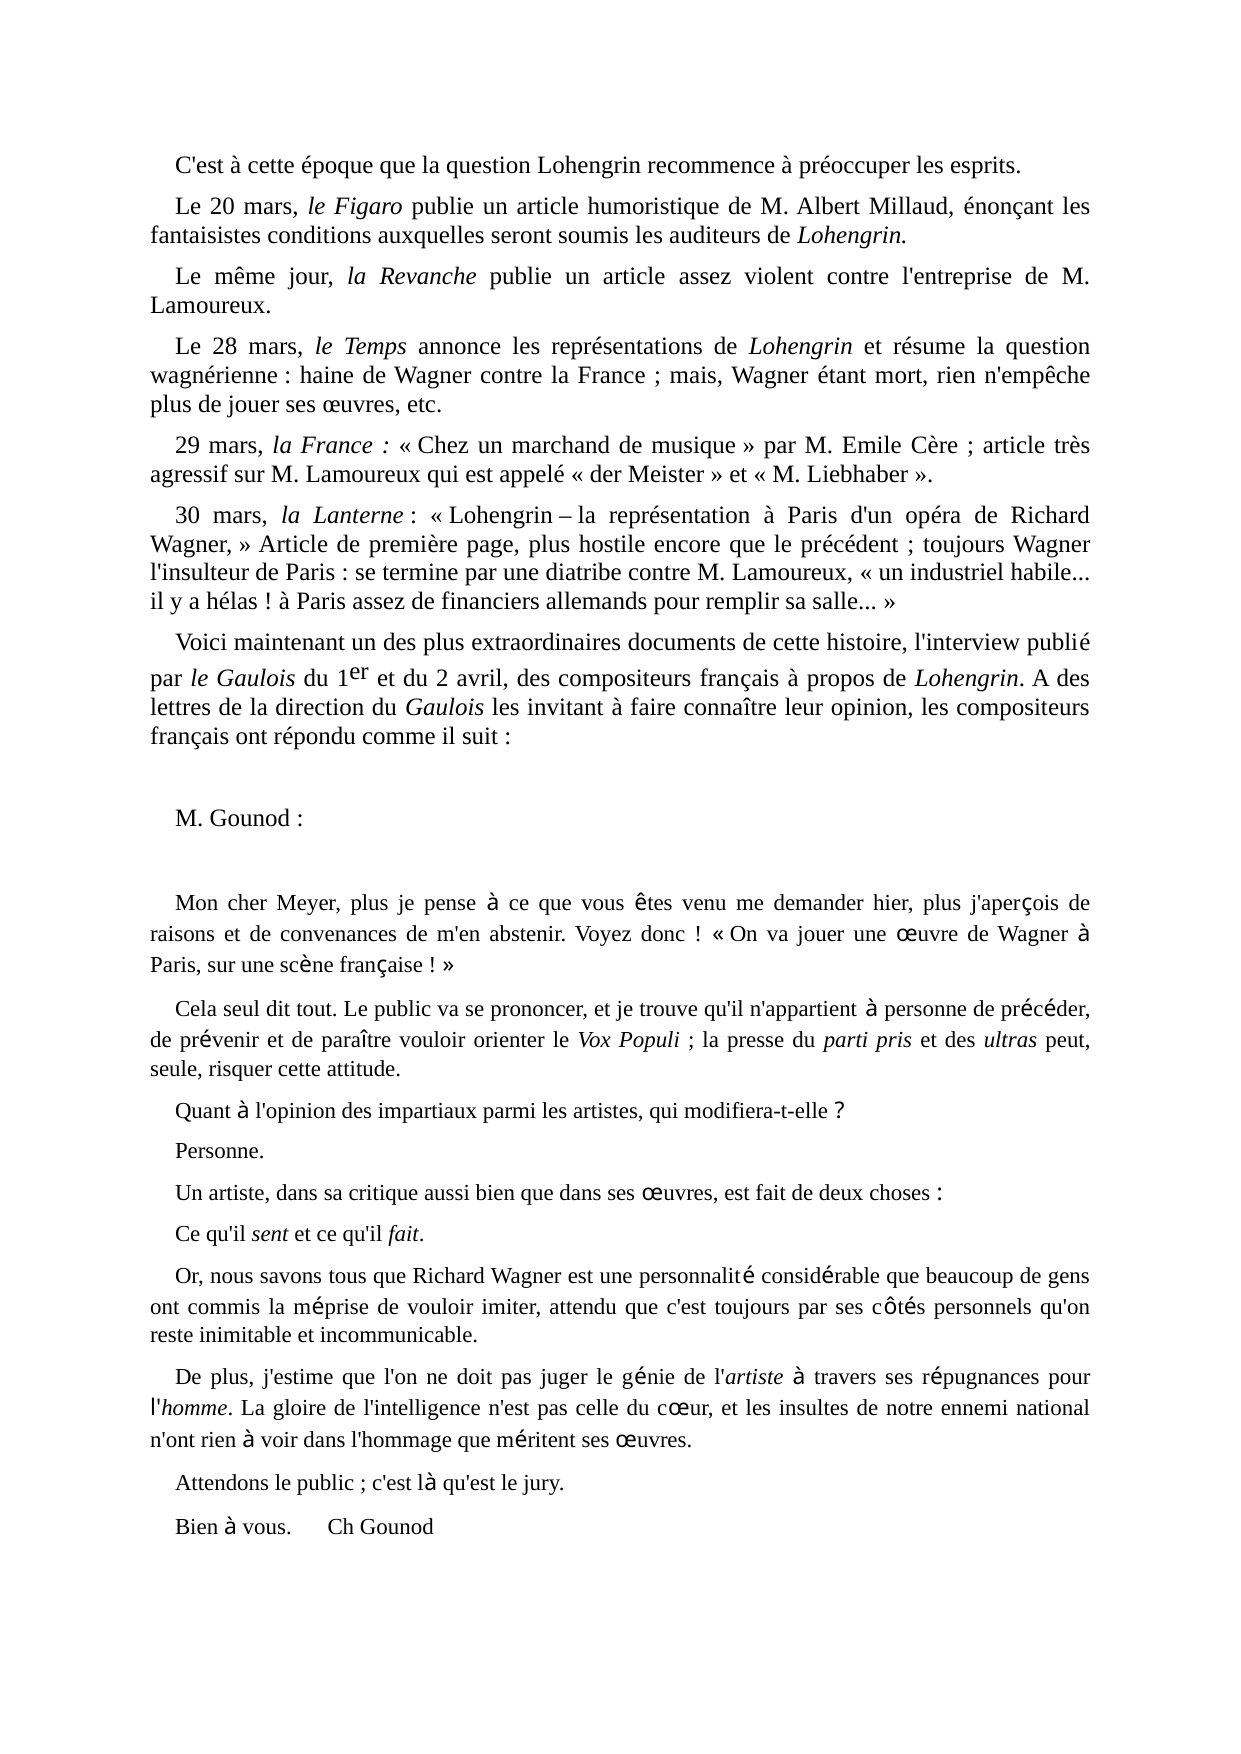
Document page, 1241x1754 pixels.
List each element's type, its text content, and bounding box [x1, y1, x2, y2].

text Attendons le public ; c'est là qu'est le jury. [150, 1466, 1090, 1498]
text Le 28 mars, le Temps annonce les représentations de Lohengrin et résume la question wagnérienne : haine de Wagner contre la France ; mais, Wagner étant mort, rien n'empêche plus de jouer ses œuvres, etc. [150, 331, 1090, 417]
text De plus, j'estime que l'on ne doit pas juger le génie de l'artiste à travers ses répugnances pour l'homme. La gloire de l'intelligence n'est pas celle du cœur, et les insultes de notre ennemi national n'ont rien à voir dans l'hommage que méritent ses œuvres. [150, 1360, 1090, 1454]
text C'est à cette époque que la question Lohengrin recommence à préoccuper les esprits. [150, 150, 1090, 179]
text Or, nous savons tous que Richard Wagner est une personnalité considérable que beaucoup de gens ont commis la méprise de vouloir imiter, attendu que c'est toujours par ses côtés personnels qu'on reste inimitable et incommunicable. [150, 1259, 1090, 1348]
text 30 mars, la Lanterne : « Lohengrin – la représentation à Paris d'un opéra de Richard Wagner, » Article de première page, plus hostile encore que le précédent ; toujours Wagner l'insulteur de Paris : se termine par une diatribe contre M. Lamoureux, « un industriel habile... il y a hélas ! à Paris assez de financiers allemands pour remplir sa salle... » [150, 500, 1090, 615]
text Le 20 mars, le Figaro publie un article humoristique de M. Albert Millaud, énonçant les fantaisistes conditions auxquelles seront soumis les auditeurs de Lohengrin. [150, 191, 1090, 249]
text Voici maintenant un des plus extraordinaires documents de cette histoire, l'interview publié par le Gaulois du 1er et du 2 avril, des compositeurs français à propos de Lohengrin. A des lettres de la direction du Gaulois les invitant à faire connaître leur opinion, les compositeurs français ont répondu comme il suit : [150, 627, 1090, 750]
text Mon cher Meyer, plus je pense à ce que vous êtes venu me demander hier, plus j'aperçois de raisons et de convenances de m'en abstenir. Voyez donc ! « On va jouer une œuvre de Wagner à Paris, sur une scène française ! » [150, 886, 1090, 980]
text Ce qu'il sent et ce qu'il fait. [150, 1220, 1090, 1246]
text Le même jour, la Revanche publie un article assez violent contre l'entreprise de M. Lamoureux. [150, 261, 1090, 319]
text 29 mars, la France : « Chez un marchand de musique » par M. Emile Cère ; article très agressif sur M. Lamoureux qui est appelé « der Meister » et « M. Liebhaber ». [150, 430, 1090, 487]
text Cela seul dit tout. Le public va se prononcer, et je trouve qu'il n'appartient à personne de précéder, de prévenir et de paraître vouloir orienter le Vox Populi ; la presse du parti pris et des ultras peut, seule, risquer cette attitude. [150, 992, 1090, 1081]
text Un artiste, dans sa critique aussi bien que dans ses œuvres, est fait de deux choses : [150, 1176, 1090, 1207]
text Personne. [150, 1137, 1090, 1164]
text Quant à l'opinion des impartiaux parmi les artistes, qui modifiera-t-elle ? [150, 1093, 1090, 1125]
text Bien à vous. Ch Gounod [150, 1510, 1090, 1541]
text M. Gounod : [150, 803, 1090, 832]
